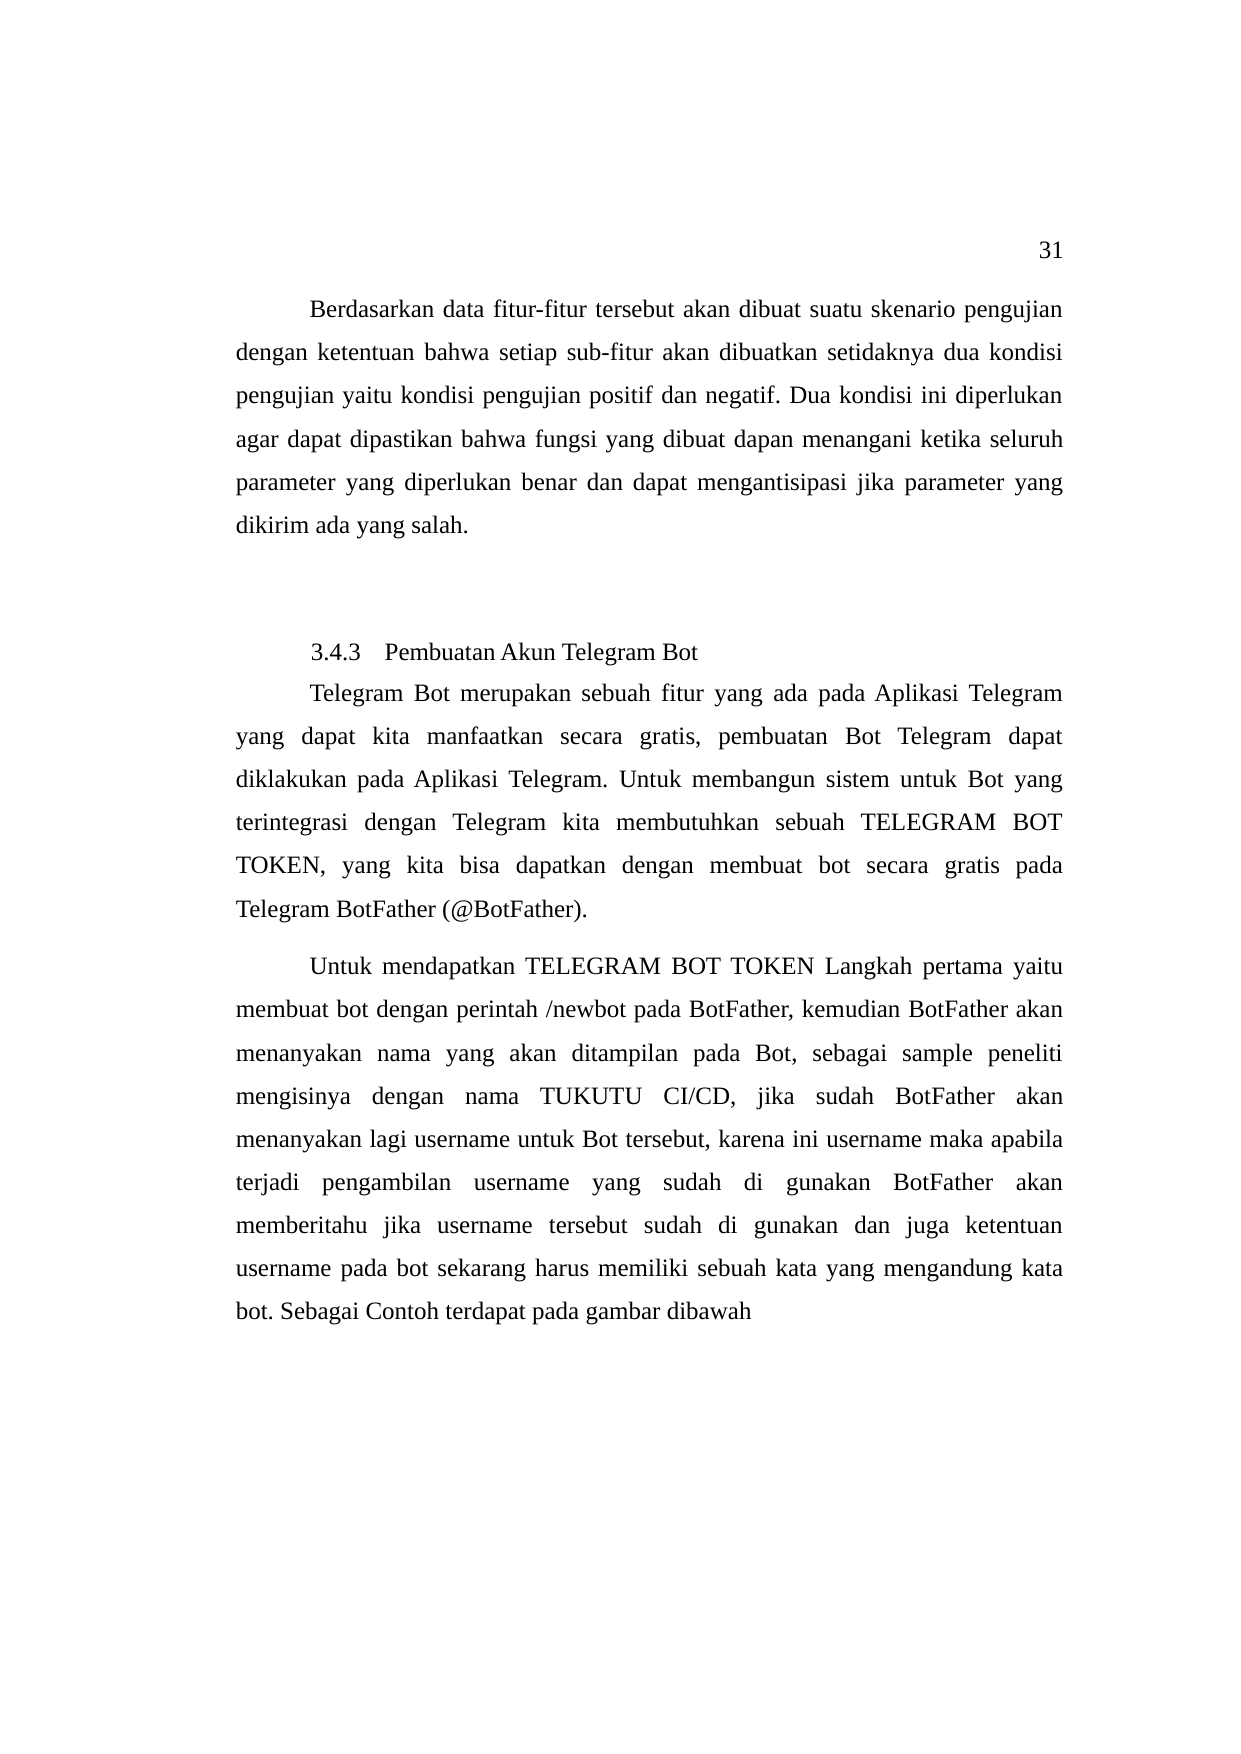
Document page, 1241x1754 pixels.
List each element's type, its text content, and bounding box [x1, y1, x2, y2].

subtitle Pembuatan Akun Telegram Bot [311, 637, 1063, 666]
text Telegram Bot merupakan sebuah fitur yang ada pada Aplikasi Telegram yang dapat kita manfaatkan secara gratis, pembuatan Bot Telegram dapat diklakukan pada Aplikasi Telegram. Untuk membangun sistem untuk Bot yang terintegrasi dengan Telegram kita membutuhkan sebuah TELEGRAM BOT TOKEN, yang kita bisa dapatkan dengan membuat bot secara gratis pada Telegram BotFather (@BotFather). [236, 678, 1063, 922]
text Berdasarkan data fitur-fitur tersebut akan dibuat suatu skenario pengujian dengan ketentuan bahwa setiap sub-fitur akan dibuatkan setidaknya dua kondisi pengujian yaitu kondisi pengujian positif dan negatif. Dua kondisi ini diperlukan agar dapat dipastikan bahwa fungsi yang dibuat dapan menangani ketika seluruh parameter yang diperlukan benar dan dapat mengantisipasi jika parameter yang dikirim ada yang salah. [236, 294, 1063, 539]
text Untuk mendapatkan TELEGRAM BOT TOKEN Langkah pertama yaitu membuat bot dengan perintah /newbot pada BotFather, kemudian BotFather akan menanyakan nama yang akan ditampilan pada Bot, sebagai sample peneliti mengisinya dengan nama TUKUTU CI/CD, jika sudah BotFather akan menanyakan lagi username untuk Bot tersebut, karena ini username maka apabila terjadi pengambilan username yang sudah di gunakan BotFather akan memberitahu jika username tersebut sudah di gunakan dan juga ketentuan username pada bot sekarang harus memiliki sebuah kata yang mengandung kata bot. Sebagai Contoh terdapat pada gambar dibawah [236, 951, 1063, 1325]
